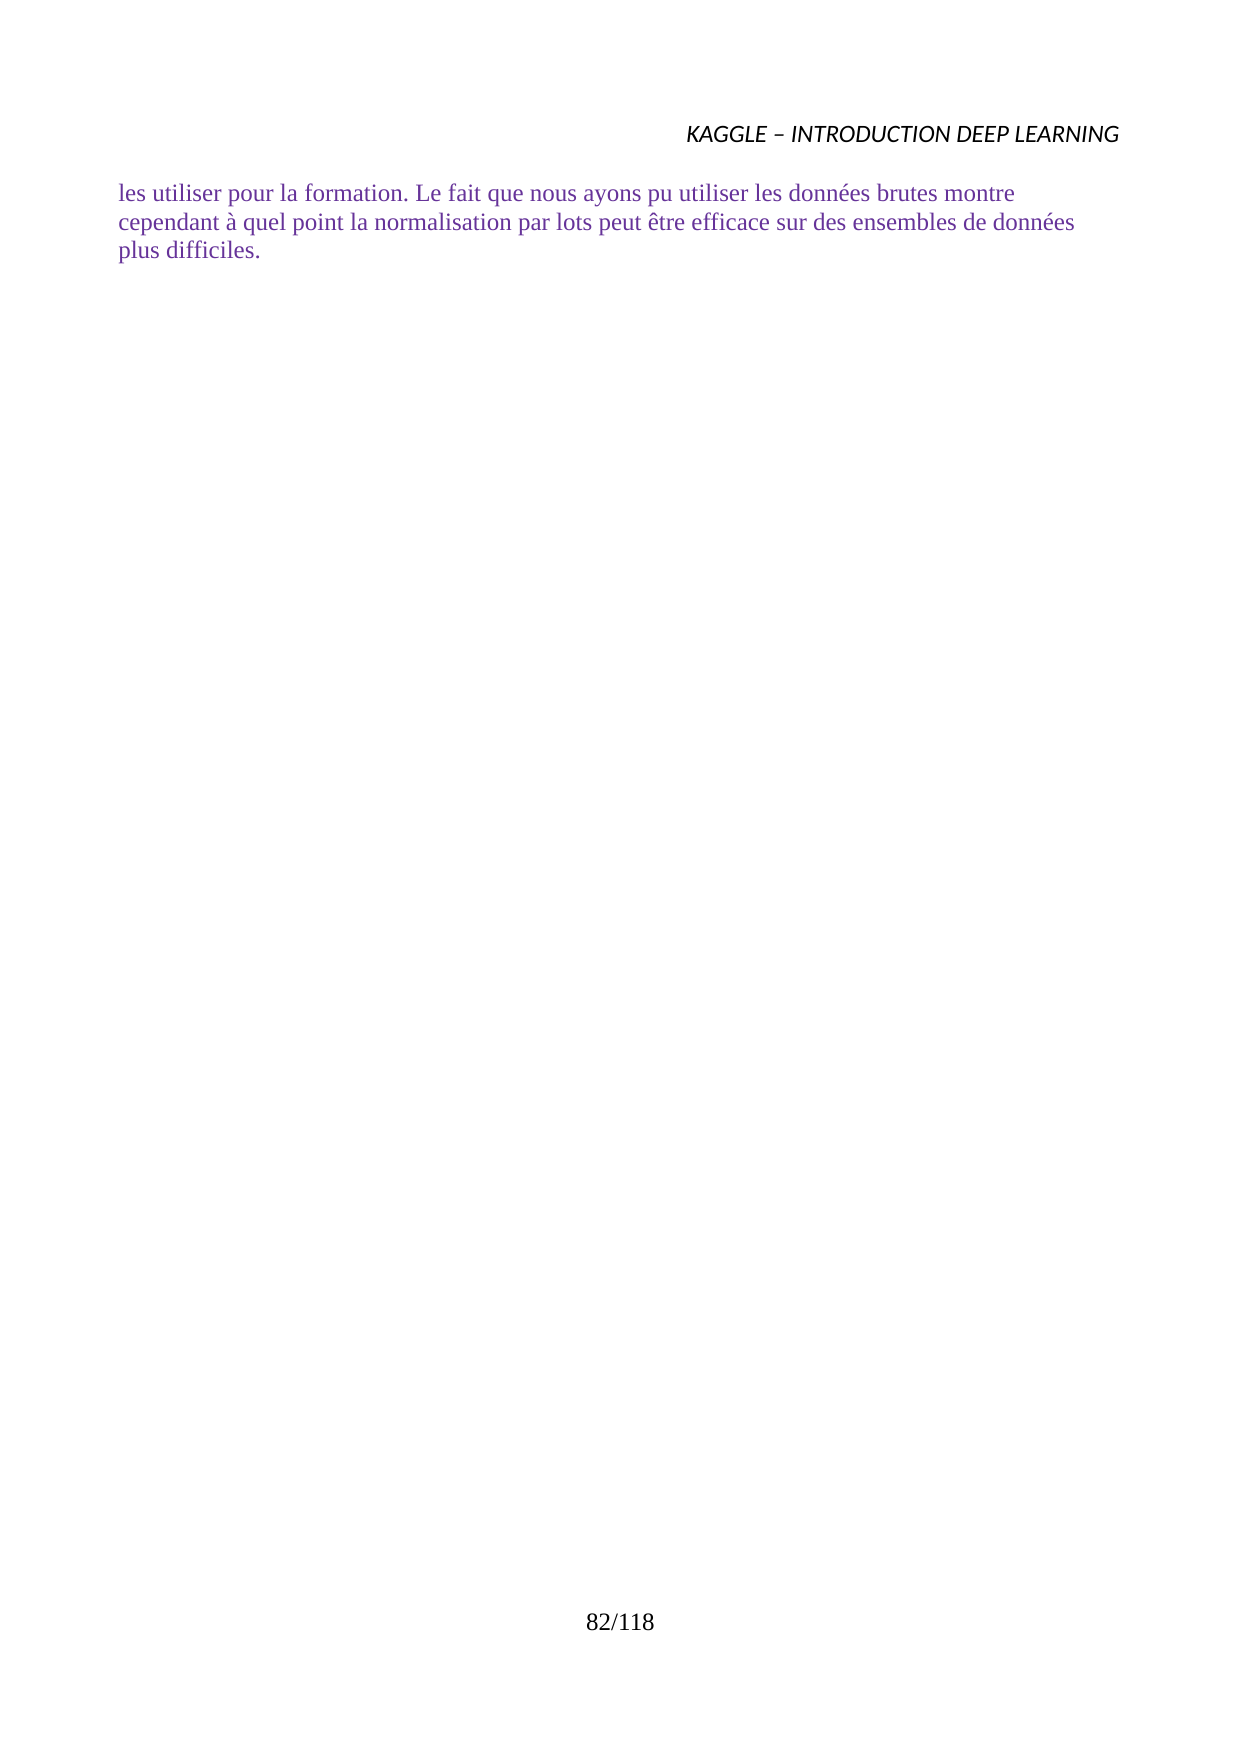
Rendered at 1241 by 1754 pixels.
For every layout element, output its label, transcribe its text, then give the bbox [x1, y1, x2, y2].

text les utiliser pour la formation. Le fait que nous ayons pu utiliser les données brutes montre cependant à quel point la normalisation par lots peut être efficace sur des ensembles de données plus difficiles. [118, 178, 1122, 264]
